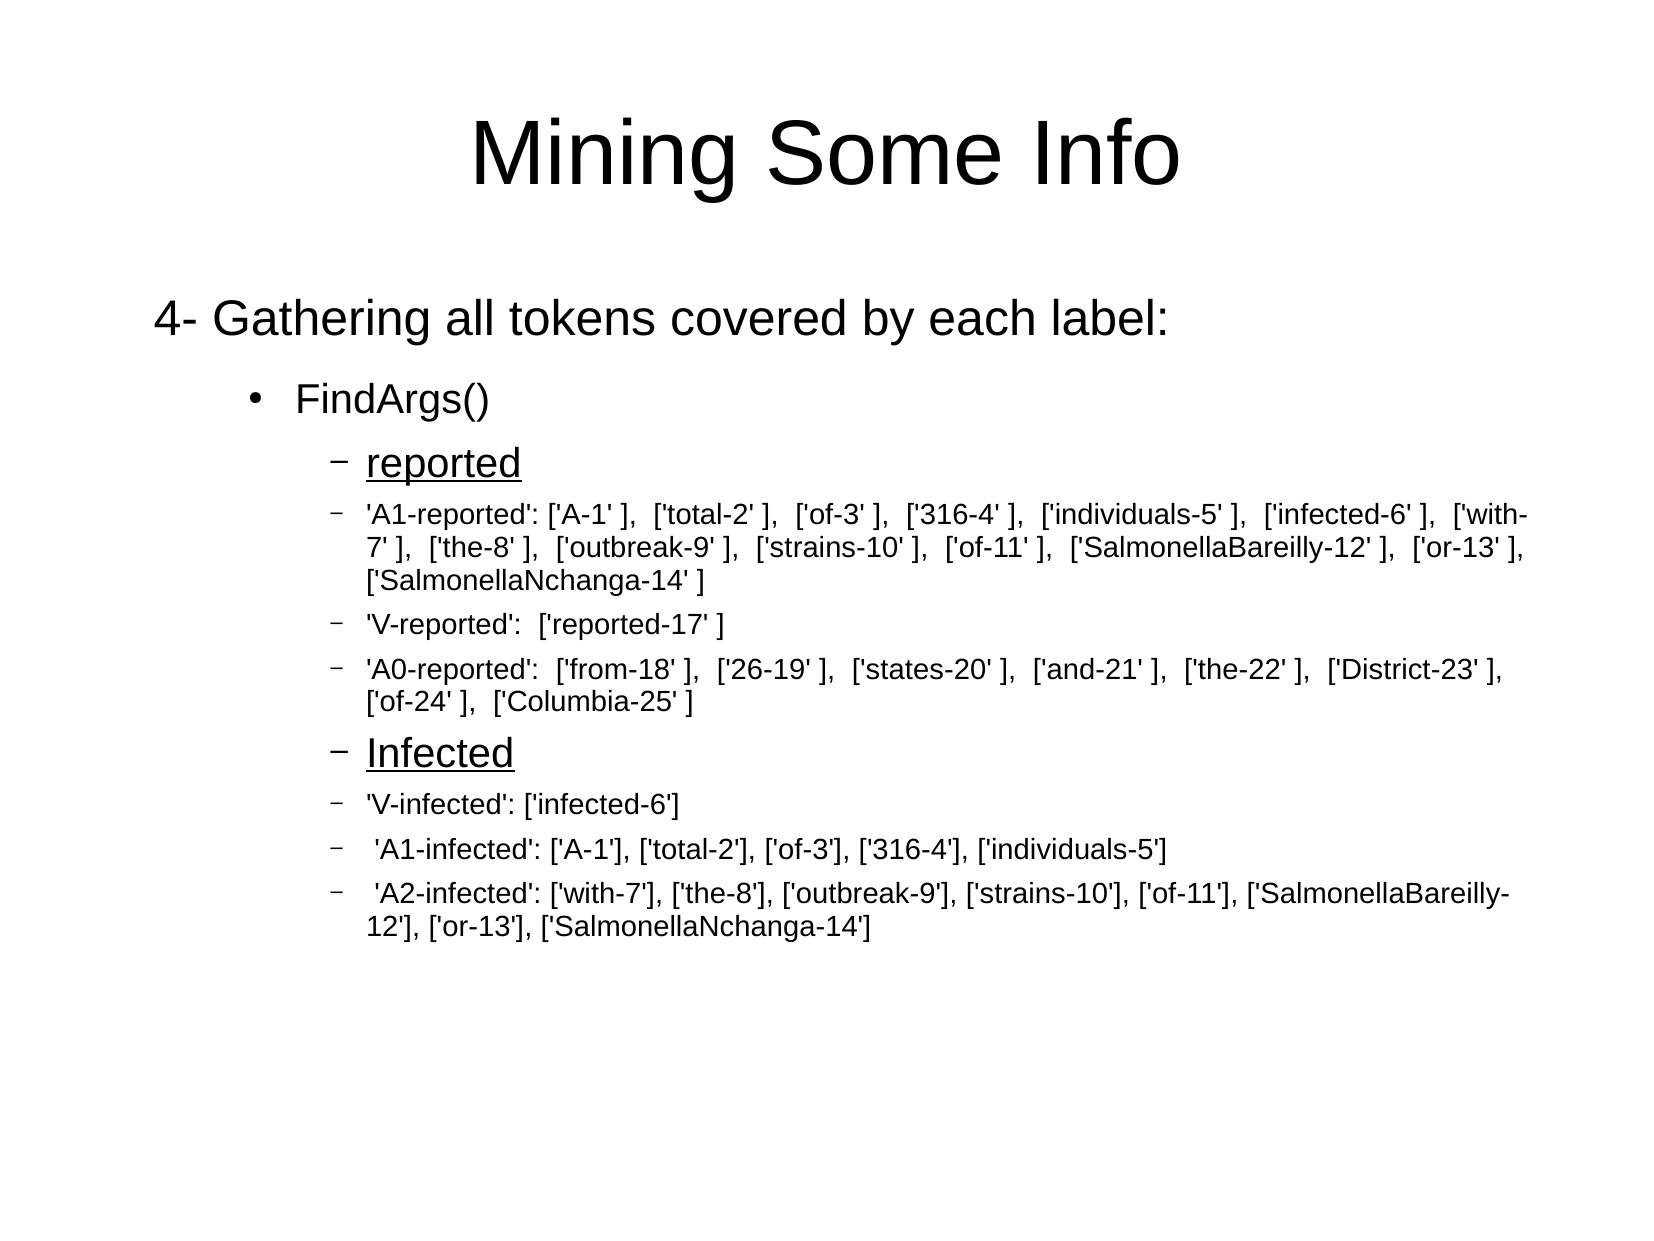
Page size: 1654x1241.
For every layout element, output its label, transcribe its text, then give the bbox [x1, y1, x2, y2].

title Mining Some Info [82, 49, 1571, 257]
list 4- Gathering all tokens covered by each label: FindArgs() reported 'A1-reported': ['A-1' ], ['total-2' ], ['of-3' ], ['316-4' ], ['individuals-5' ], ['infected-6' ], ['with-7' ], ['the-8' ], ['outbreak-9' ], ['strains-10' ], ['of-11' ], ['SalmonellaBareilly-12' ], ['or-13' ], ['SalmonellaNchanga-14' ] 'V-reported': ['reported-17' ] 'A0-reported': ['from-18' ], ['26-19' ], ['states-20' ], ['and-21' ], ['the-22' ], ['District-23' ], ['of-24' ], ['Columbia-25' ] Infected 'V-infected': ['infected-6'] 'A1-infected': ['A-1'], ['total-2'], ['of-3'], ['316-4'], ['individuals-5'] 'A2-infected': ['with-7'], ['the-8'], ['outbreak-9'], ['strains-10'], ['of-11'], ['SalmonellaBareilly-12'], ['or-13'], ['SalmonellaNchanga-14'] [82, 290, 1538, 1010]
